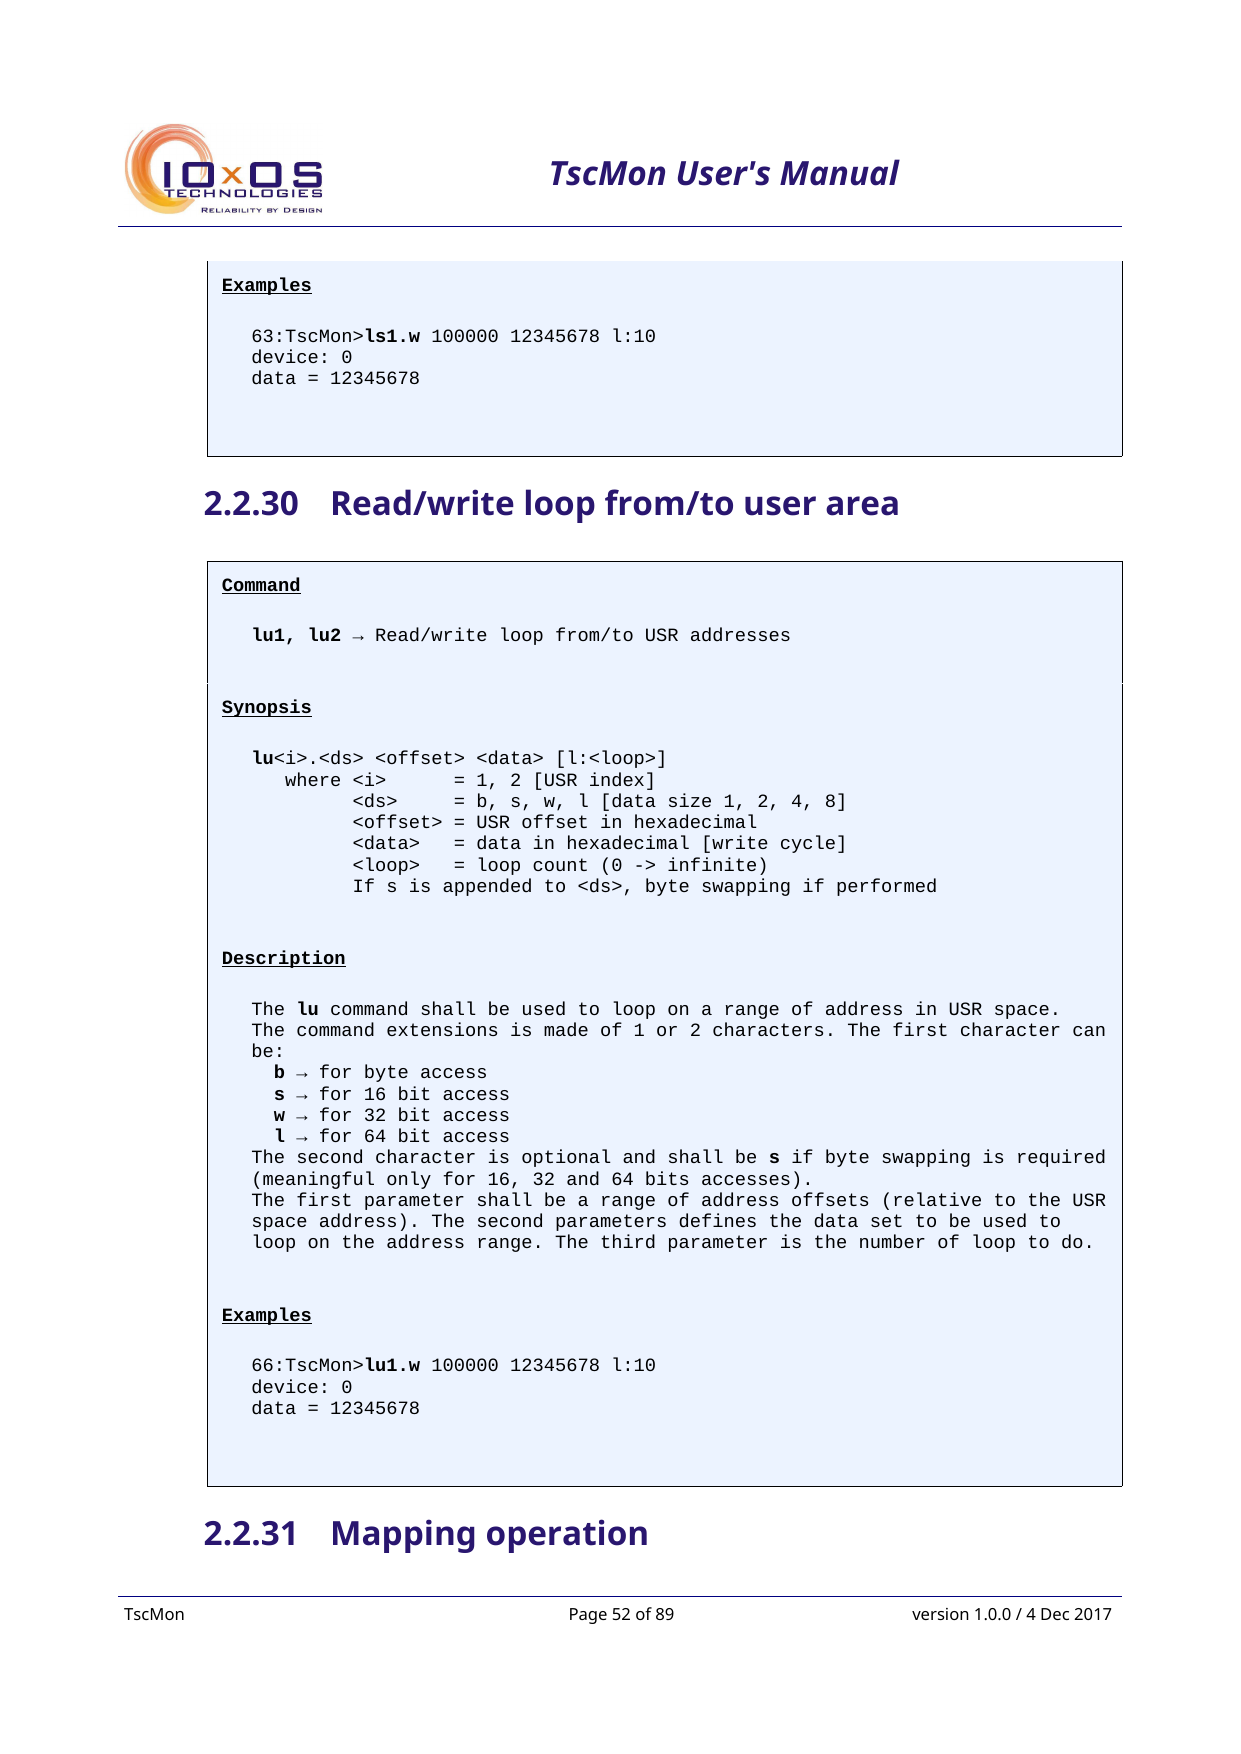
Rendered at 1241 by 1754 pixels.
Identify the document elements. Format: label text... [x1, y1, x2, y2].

text b → for byte access [208, 1063, 1122, 1084]
text <loop> = loop count (0 -> infinite) [208, 855, 1122, 877]
subtitle Examples [208, 261, 1122, 312]
text data = 12345678 [208, 1399, 1122, 1435]
text <ds> = b, s, w, l [data size 1, 2, 4, 8] [208, 792, 1122, 813]
subtitle Synopsis [208, 683, 1122, 734]
text If s is appended to <ds>, byte swapping if performed [208, 877, 1122, 898]
text The command extensions is made of 1 or 2 characters. The first character can be: [208, 1021, 1122, 1063]
text The lu command shall be used to loop on a range of address in USR space. [208, 985, 1122, 1021]
text 66:TscMon>lu1.w 100000 12345678 l:10 [208, 1341, 1122, 1377]
text The first parameter shall be a range of address offsets (relative to the USR space address). The second parameters defines the data set to be used to loop on the address range. The third parameter is the number of loop to do. [208, 1191, 1122, 1254]
text 63:TscMon>ls1.w 100000 12345678 l:10 [208, 312, 1122, 348]
text The second character is optional and shall be s if byte swapping is required (meaningful only for 16, 32 and 64 bits accesses). [208, 1148, 1122, 1191]
subtitle Read/write loop from/to user area [195, 480, 1122, 525]
text lu<i>.<ds> <offset> <data> [l:<loop>] [208, 734, 1122, 770]
text s → for 16 bit access [208, 1084, 1122, 1106]
text w → for 32 bit access [208, 1106, 1122, 1127]
text <offset> = USR offset in hexadecimal [208, 813, 1122, 834]
picture [123, 123, 323, 217]
subtitle Examples [208, 1291, 1122, 1341]
text <data> = data in hexadecimal [write cycle] [208, 834, 1122, 855]
text l → for 64 bit access [208, 1127, 1122, 1148]
text device: 0 [208, 348, 1122, 369]
subtitle Mapping operation [195, 1509, 1122, 1555]
text lu1, lu2 → Read/write loop from/to USR addresses [208, 611, 1122, 647]
text Command [208, 562, 1122, 611]
text device: 0 [208, 1377, 1122, 1399]
subtitle Description [208, 934, 1122, 985]
text where <i> = 1, 2 [USR index] [208, 770, 1122, 792]
text data = 12345678 [208, 369, 1122, 405]
